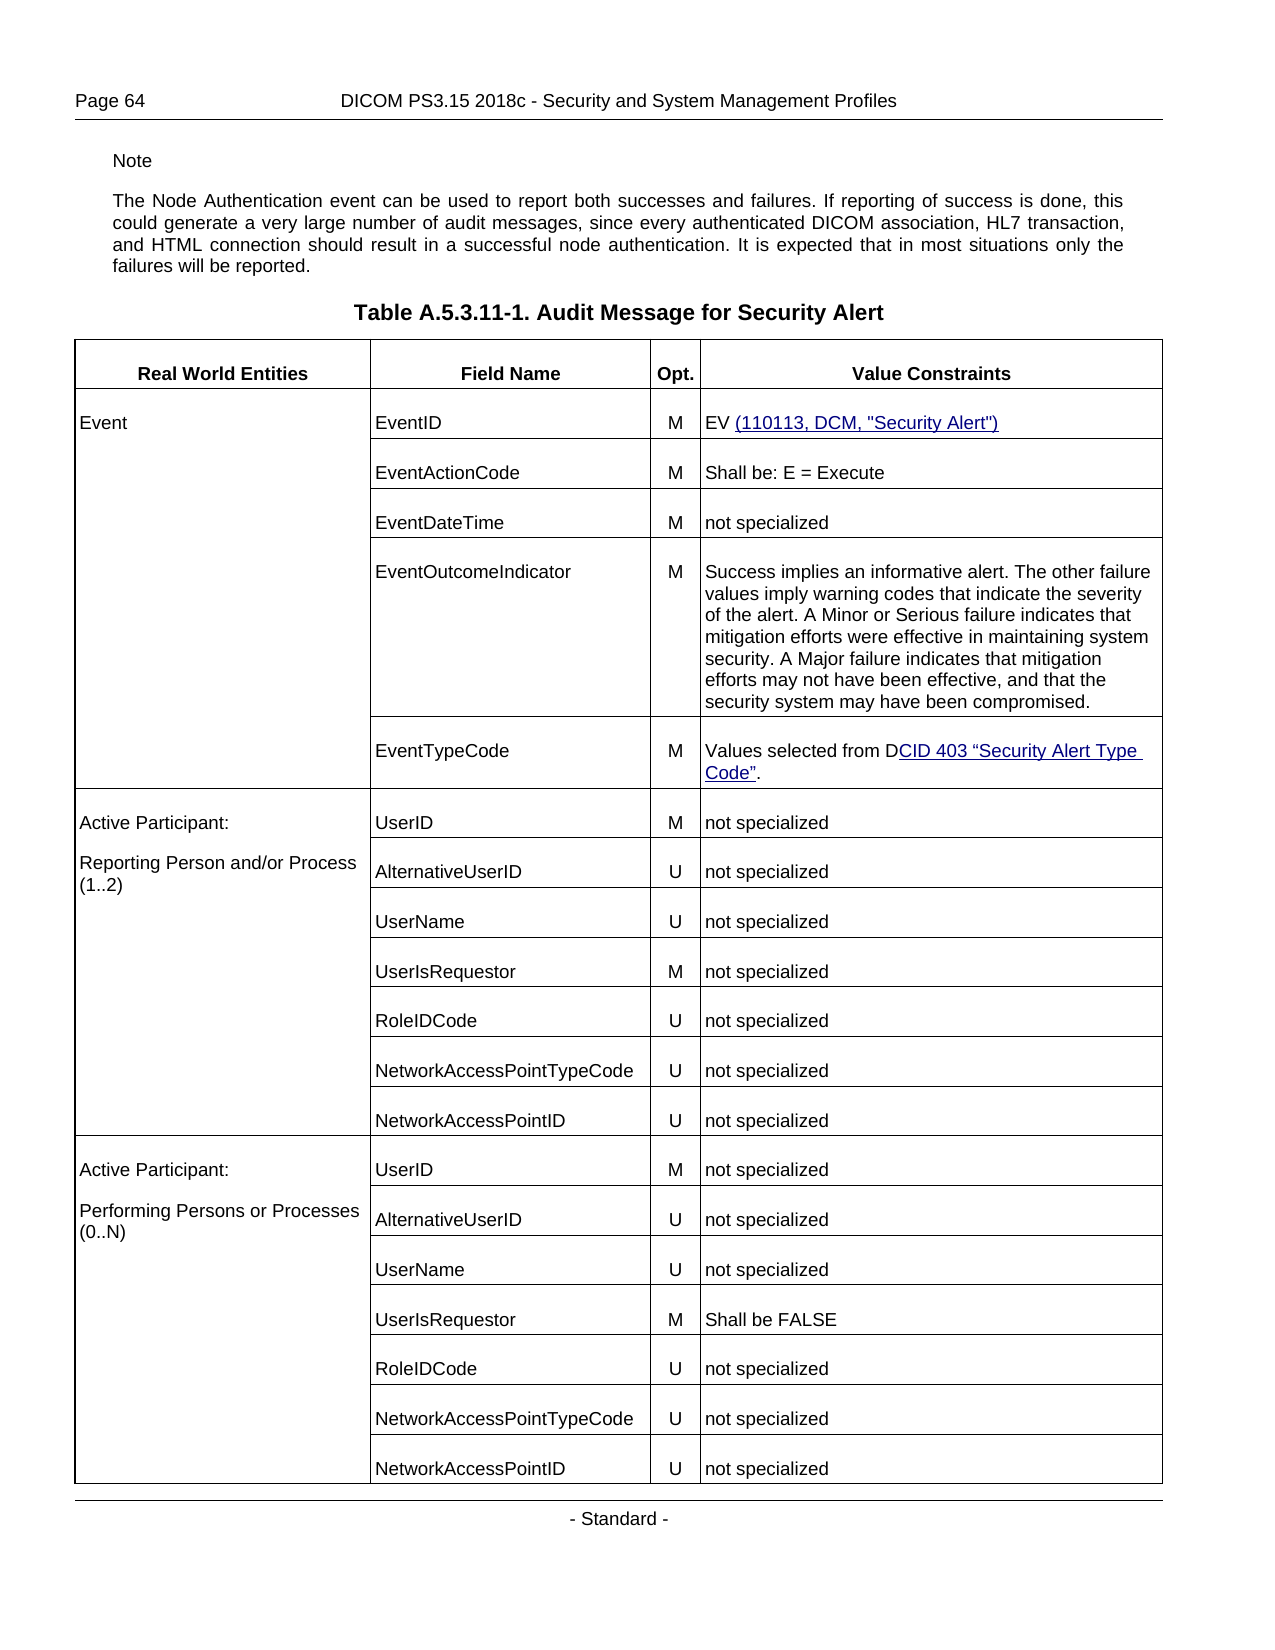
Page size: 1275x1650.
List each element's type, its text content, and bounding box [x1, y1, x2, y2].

table_cell not specialized [701, 789, 1162, 837]
text Table A.5.3.11-1. Audit Message for Security Alert [75, 299, 1162, 325]
table_cell EventOutcomeIndicator [371, 538, 650, 716]
table_header Opt. [651, 340, 700, 388]
table_cell not specialized [701, 987, 1162, 1036]
table_cell EV (110113, DCM, "Security Alert") [701, 389, 1162, 438]
table_cell U [651, 1186, 700, 1235]
table_cell EventActionCode [371, 439, 650, 487]
table_cell EventDateTime [371, 489, 650, 537]
table_header Field Name [371, 340, 650, 388]
table_cell U [651, 1335, 700, 1384]
table_cell Shall be: E = Execute [701, 439, 1162, 487]
table_cell Active Participant: Performing Persons or Processes (0..N) [76, 1136, 370, 1483]
table_cell NetworkAccessPointTypeCode [371, 1385, 650, 1433]
table_cell NetworkAccessPointID [371, 1435, 650, 1483]
table_cell Shall be FALSE [701, 1285, 1162, 1334]
table_cell not specialized [701, 1385, 1162, 1433]
table_cell UserIsRequestor [371, 938, 650, 986]
table_cell M [651, 489, 700, 537]
table_cell UserName [371, 888, 650, 937]
table_cell U [651, 888, 700, 937]
table_cell M [651, 538, 700, 716]
table_cell U [651, 1037, 700, 1086]
table_cell M [651, 789, 700, 837]
table_cell UserIsRequestor [371, 1285, 650, 1334]
table_cell NetworkAccessPointID [371, 1087, 650, 1135]
table_cell M [651, 389, 700, 438]
table_cell M [651, 439, 700, 487]
table_cell M [651, 717, 700, 787]
table_cell RoleIDCode [371, 987, 650, 1036]
table_cell UserName [371, 1236, 650, 1284]
table_cell U [651, 987, 700, 1036]
table_cell not specialized [701, 489, 1162, 537]
table_cell Success implies an informative alert. The other failure values imply warning codes that indicate the severity of the alert. A Minor or Serious failure indicates that mitigation efforts were effective in maintaining system security. A Major failure indicates that mitigation efforts may not have been effective, and that the security system may have been compromised. [701, 538, 1162, 716]
table_cell not specialized [701, 838, 1162, 887]
table_cell not specialized [701, 1037, 1162, 1086]
table_cell not specialized [701, 888, 1162, 937]
table_cell UserID [371, 789, 650, 837]
table_cell EventTypeCode [371, 717, 650, 787]
table_cell EventID [371, 389, 650, 438]
table_cell not specialized [701, 1186, 1162, 1235]
table_cell not specialized [701, 1136, 1162, 1185]
table_cell Values selected from DCID 403 “Security Alert Type Code”. [701, 717, 1162, 787]
table_cell UserID [371, 1136, 650, 1185]
table_cell not specialized [701, 1435, 1162, 1483]
table_header Real World Entities [76, 340, 370, 388]
table_cell NetworkAccessPointTypeCode [371, 1037, 650, 1086]
table_cell M [651, 938, 700, 986]
table_cell not specialized [701, 1087, 1162, 1135]
table_cell RoleIDCode [371, 1335, 650, 1384]
table_cell Active Participant: Reporting Person and/or Process (1..2) [76, 789, 370, 1135]
table_cell Event [76, 389, 370, 787]
table_cell M [651, 1285, 700, 1334]
table_cell not specialized [701, 1236, 1162, 1284]
table_header Value Constraints [701, 340, 1162, 388]
table_cell not specialized [701, 938, 1162, 986]
table_cell U [651, 1236, 700, 1284]
table_cell U [651, 1087, 700, 1135]
text Note [112, 150, 1125, 172]
table_cell U [651, 1435, 700, 1483]
table_cell not specialized [701, 1335, 1162, 1384]
text The Node Authentication event can be used to report both successes and failures. If reporting of success is done, this could generate a very large number of audit messages, since every authenticated DICOM association, HL7 transaction, and HTML connection should result in a successful node authentication. It is expected that in most situations only the failures will be reported. [112, 190, 1125, 277]
table_cell U [651, 838, 700, 887]
table_cell AlternativeUserID [371, 838, 650, 887]
table_cell M [651, 1136, 700, 1185]
table_cell U [651, 1385, 700, 1433]
table_cell AlternativeUserID [371, 1186, 650, 1235]
